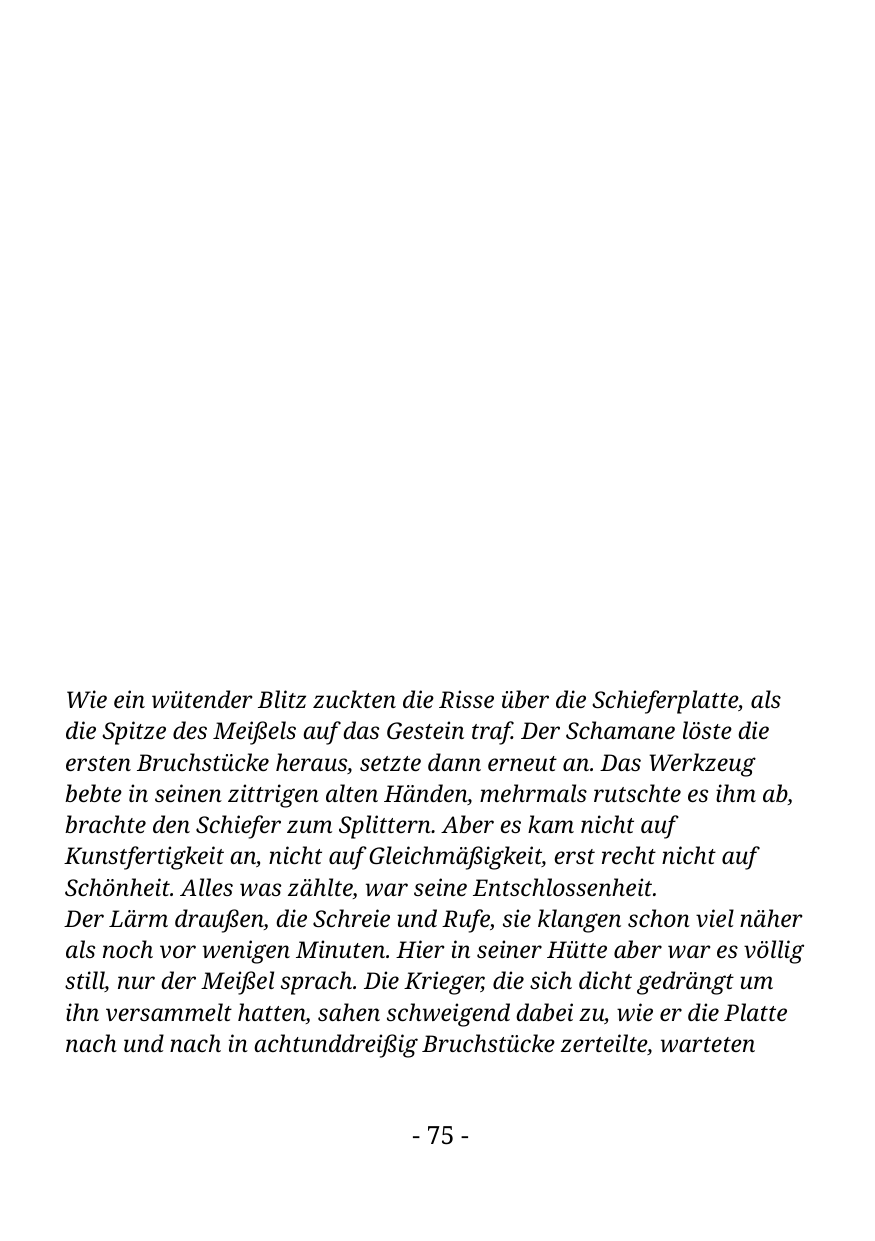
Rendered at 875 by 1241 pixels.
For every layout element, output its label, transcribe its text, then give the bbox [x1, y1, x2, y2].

text Wie ein wütender Blitz zuckten die Risse über die Schieferplatte, als die Spitze des Meißels auf das Gestein traf. Der Schamane löste die ersten Bruchstücke heraus, setzte dann erneut an. Das Werkzeug bebte in seinen zittrigen alten Händen, mehrmals rutschte es ihm ab, brachte den Schiefer zum Splittern. Aber es kam nicht auf Kunstfertigkeit an, nicht auf Gleichmäßigkeit, erst recht nicht auf Schönheit. Alles was zählte, war seine Entschlossenheit. Der Lärm draußen, die Schreie und Rufe, sie klangen schon viel näher als noch vor wenigen Minuten. Hier in seiner Hütte aber war es völlig still, nur der Meißel sprach. Die Krieger, die sich dicht gedrängt um ihn versammelt hatten, sahen schweigend dabei zu, wie er die Platte nach und nach in achtunddreißig Bruchstücke zerteilte, warteten [65, 684, 809, 1059]
